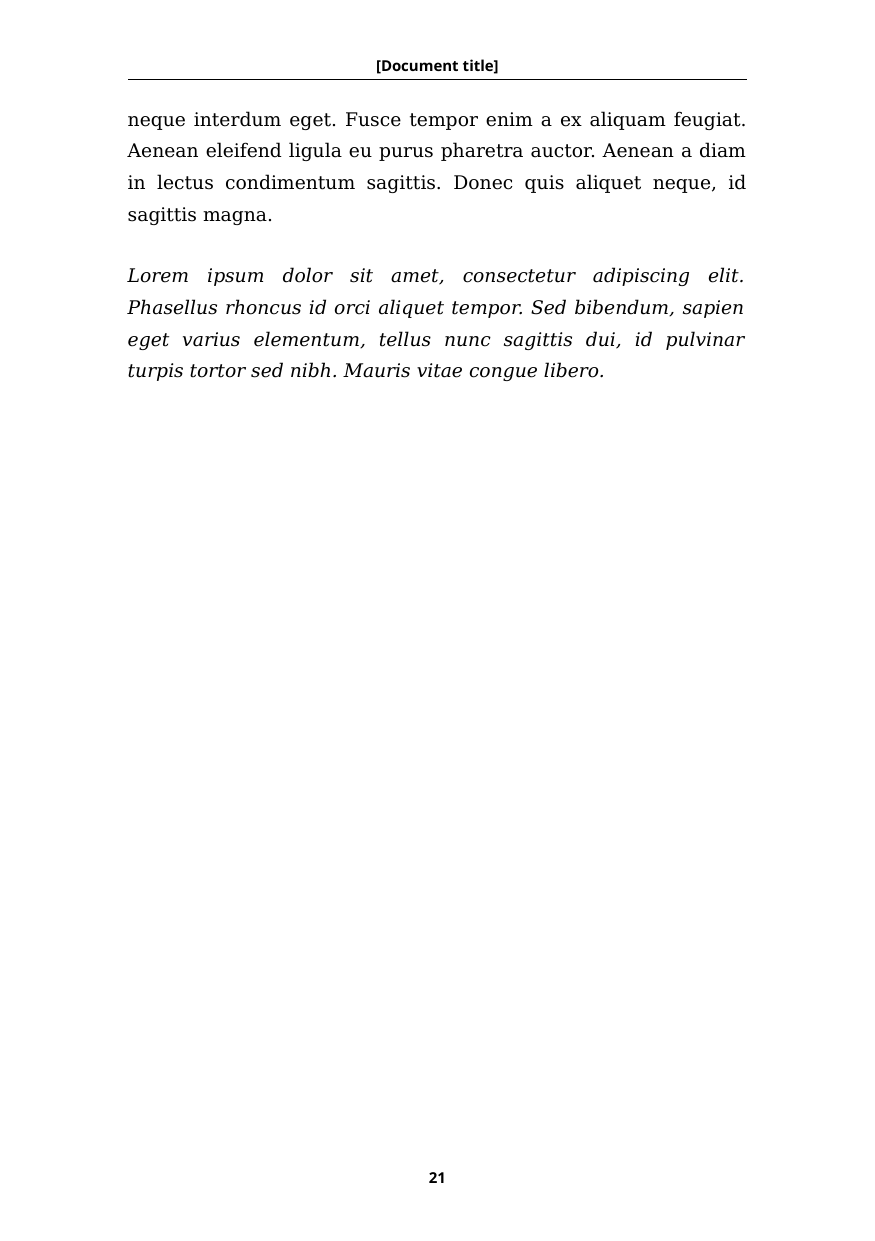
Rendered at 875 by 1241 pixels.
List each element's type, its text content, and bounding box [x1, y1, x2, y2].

text Lorem ipsum dolor sit amet, consectetur adipiscing elit. Phasellus rhoncus id orci aliquet tempor. Sed bibendum, sapien eget varius elementum, tellus nunc sagittis dui, id pulvinar turpis tortor sed nibh. Mauris vitae congue libero. [127, 265, 747, 382]
text neque interdum eget. Fusce tempor enim a ex aliquam feugiat. Aenean eleifend ligula eu purus pharetra auctor. Aenean a diam in lectus condimentum sagittis. Donec quis aliquet neque, id sagittis magna. [127, 109, 747, 226]
